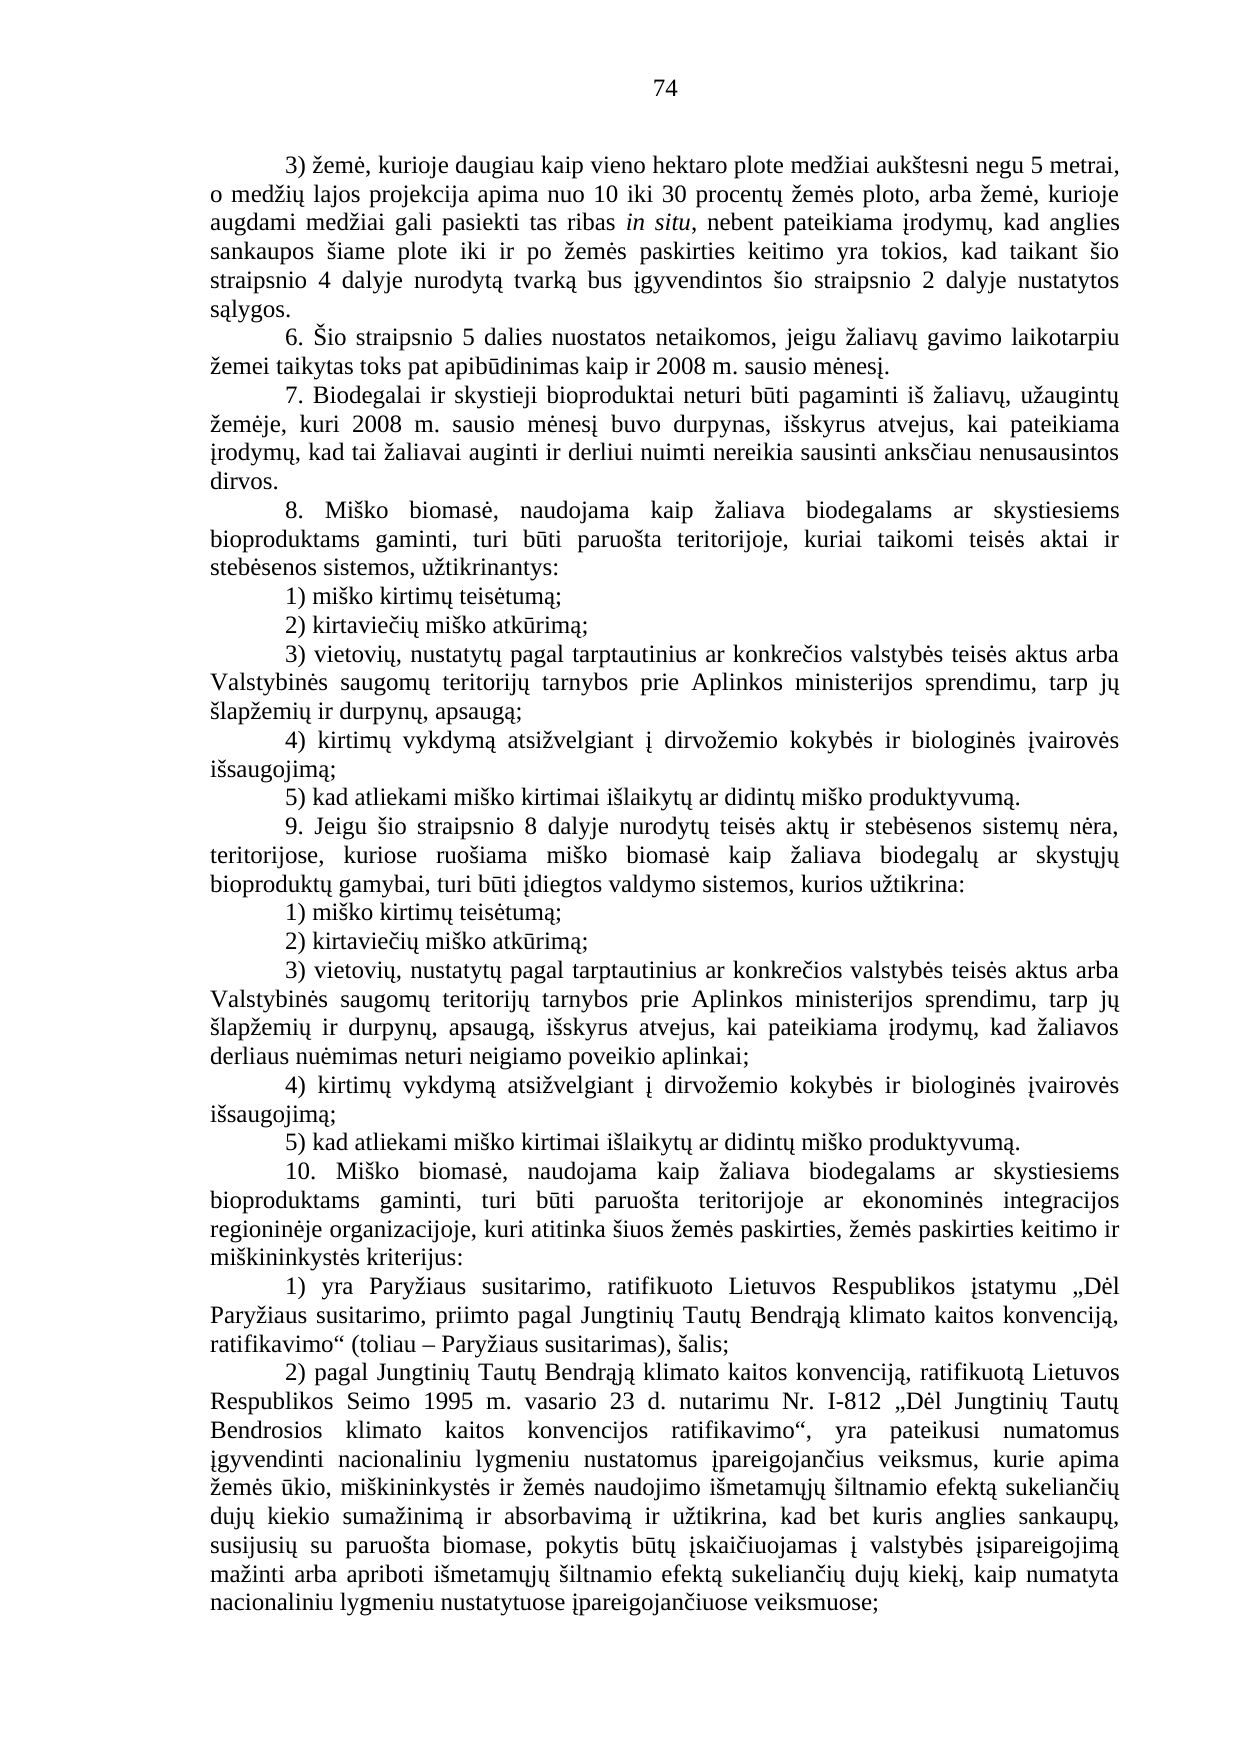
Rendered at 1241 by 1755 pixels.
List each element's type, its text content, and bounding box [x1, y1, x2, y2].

text 1) miško kirtimų teisėtumą; [210, 897, 1120, 926]
text 2) kirtaviečių miško atkūrimą; [210, 926, 1120, 955]
text 10. Miško biomasė, naudojama kaip žaliava biodegalams ar skystiesiems bioproduktams gaminti, turi būti paruošta teritorijoje ar ekonominės integracijos regioninėje organizacijoje, kuri atitinka šiuos žemės paskirties, žemės paskirties keitimo ir miškininkystės kriterijus: [210, 1156, 1120, 1271]
text 9. Jeigu šio straipsnio 8 dalyje nurodytų teisės aktų ir stebėsenos sistemų nėra, teritorijose, kuriose ruošiama miško biomasė kaip žaliava biodegalų ar skystųjų bioproduktų gamybai, turi būti įdiegtos valdymo sistemos, kurios užtikrina: [210, 811, 1120, 897]
text 2) pagal Jungtinių Tautų Bendrąją klimato kaitos konvenciją, ratifikuotą Lietuvos Respublikos Seimo 1995 m. vasario 23 d. nutarimu Nr. I-812 „Dėl Jungtinių Tautų Bendrosios klimato kaitos konvencijos ratifikavimo“, yra pateikusi numatomus įgyvendinti nacionaliniu lygmeniu nustatomus įpareigojančius veiksmus, kurie apima žemės ūkio, miškininkystės ir žemės naudojimo išmetamųjų šiltnamio efektą sukeliančių dujų kiekio sumažinimą ir absorbavimą ir užtikrina, kad bet kuris anglies sankaupų, susijusių su paruošta biomase, pokytis būtų įskaičiuojamas į valstybės įsipareigojimą mažinti arba apriboti išmetamųjų šiltnamio efektą sukeliančių dujų kiekį, kaip numatyta nacionaliniu lygmeniu nustatytuose įpareigojančiuose veiksmuose; [210, 1357, 1120, 1616]
text 6. Šio straipsnio 5 dalies nuostatos netaikomos, jeigu žaliavų gavimo laikotarpiu žemei taikytas toks pat apibūdinimas kaip ir 2008 m. sausio mėnesį. [210, 322, 1120, 380]
text 3) vietovių, nustatytų pagal tarptautinius ar konkrečios valstybės teisės aktus arba Valstybinės saugomų teritorijų tarnybos prie Aplinkos ministerijos sprendimu, tarp jų šlapžemių ir durpynų, apsaugą, išskyrus atvejus, kai pateikiama įrodymų, kad žaliavos derliaus nuėmimas neturi neigiamo poveikio aplinkai; [210, 955, 1120, 1070]
text 2) kirtaviečių miško atkūrimą; [210, 610, 1120, 639]
text 5) kad atliekami miško kirtimai išlaikytų ar didintų miško produktyvumą. [210, 782, 1120, 811]
text 3) vietovių, nustatytų pagal tarptautinius ar konkrečios valstybės teisės aktus arba Valstybinės saugomų teritorijų tarnybos prie Aplinkos ministerijos sprendimu, tarp jų šlapžemių ir durpynų, apsaugą; [210, 639, 1120, 725]
text 1) miško kirtimų teisėtumą; [210, 581, 1120, 610]
text 1) yra Paryžiaus susitarimo, ratifikuoto Lietuvos Respublikos įstatymu „Dėl Paryžiaus susitarimo, priimto pagal Jungtinių Tautų Bendrąją klimato kaitos konvenciją, ratifikavimo“ (toliau – Paryžiaus susitarimas), šalis; [210, 1271, 1120, 1357]
text 4) kirtimų vykdymą atsižvelgiant į dirvožemio kokybės ir biologinės įvairovės išsaugojimą; [210, 725, 1120, 782]
text 7. Biodegalai ir skystieji bioproduktai neturi būti pagaminti iš žaliavų, užaugintų žemėje, kuri 2008 m. sausio mėnesį buvo durpynas, išskyrus atvejus, kai pateikiama įrodymų, kad tai žaliavai auginti ir derliui nuimti nereikia sausinti anksčiau nenusausintos dirvos. [210, 380, 1120, 495]
text 3) žemė, kurioje daugiau kaip vieno hektaro plote medžiai aukštesni negu 5 metrai, o medžių lajos projekcija apima nuo 10 iki 30 procentų žemės ploto, arba žemė, kurioje augdami medžiai gali pasiekti tas ribas in situ, nebent pateikiama įrodymų, kad anglies sankaupos šiame plote iki ir po žemės paskirties keitimo yra tokios, kad taikant šio straipsnio 4 dalyje nurodytą tvarką bus įgyvendintos šio straipsnio 2 dalyje nustatytos sąlygos. [210, 150, 1120, 322]
text 8. Miško biomasė, naudojama kaip žaliava biodegalams ar skystiesiems bioproduktams gaminti, turi būti paruošta teritorijoje, kuriai taikomi teisės aktai ir stebėsenos sistemos, užtikrinantys: [210, 495, 1120, 581]
text 4) kirtimų vykdymą atsižvelgiant į dirvožemio kokybės ir biologinės įvairovės išsaugojimą; [210, 1070, 1120, 1127]
text 5) kad atliekami miško kirtimai išlaikytų ar didintų miško produktyvumą. [210, 1127, 1120, 1156]
